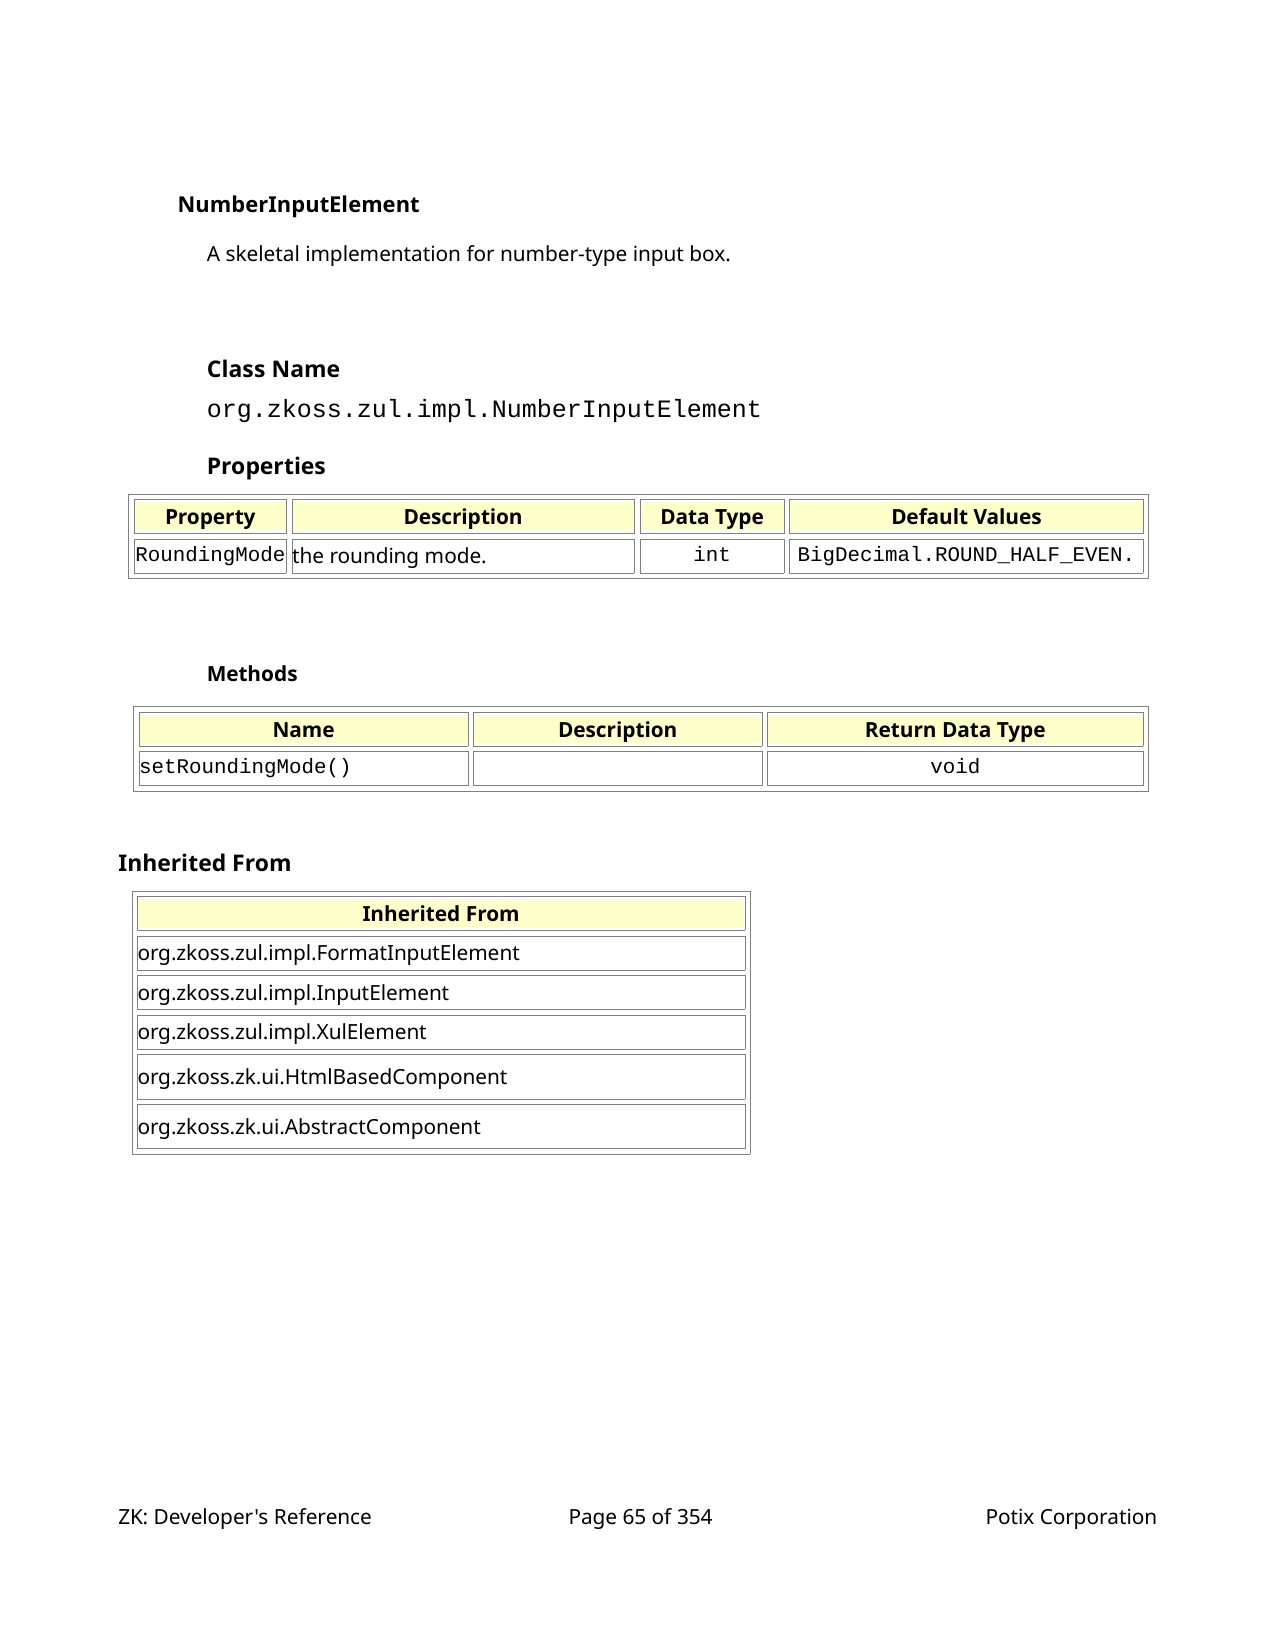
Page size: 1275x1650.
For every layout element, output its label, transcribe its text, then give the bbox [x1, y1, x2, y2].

table_header Default Values [787, 495, 1146, 533]
table_cell RoundingMode [131, 533, 289, 573]
table_cell setRoundingMode() [136, 746, 471, 785]
table_cell int [637, 533, 787, 573]
text A skeletal implementation for number-type input box. [207, 239, 1157, 268]
table_cell [474, 752, 762, 785]
table_header Return Data Type [764, 707, 1146, 746]
subtitle Class Name [207, 353, 1157, 384]
table_cell org.zkoss.zk.ui.AbstractComponent [134, 1099, 747, 1148]
table_cell BigDecimal.ROUND_HALF_EVEN. [787, 533, 1146, 573]
table_header Inherited From [134, 892, 747, 930]
text Inherited From [118, 847, 1157, 878]
subtitle NumberInputElement [177, 189, 1157, 219]
table_cell org.zkoss.zk.ui.HtmlBasedComponent [134, 1049, 747, 1098]
table_header Description [471, 707, 764, 746]
table_header Property [131, 495, 289, 533]
table_cell org.zkoss.zul.impl.InputElement [134, 970, 747, 1009]
table_cell void [764, 746, 1146, 785]
table_cell [471, 746, 764, 785]
text org.zkoss.zul.impl.NumberInputElement [207, 397, 1157, 425]
table_header Data Type [637, 495, 787, 533]
table_cell the rounding mode. [289, 533, 637, 573]
subtitle Methods [207, 659, 1157, 687]
table_header Description [289, 495, 637, 533]
table_cell org.zkoss.zul.impl.FormatInputElement [134, 930, 747, 970]
table_cell org.zkoss.zul.impl.XulElement [134, 1009, 747, 1049]
table_header Name [136, 707, 471, 746]
subtitle Properties [207, 450, 1157, 481]
